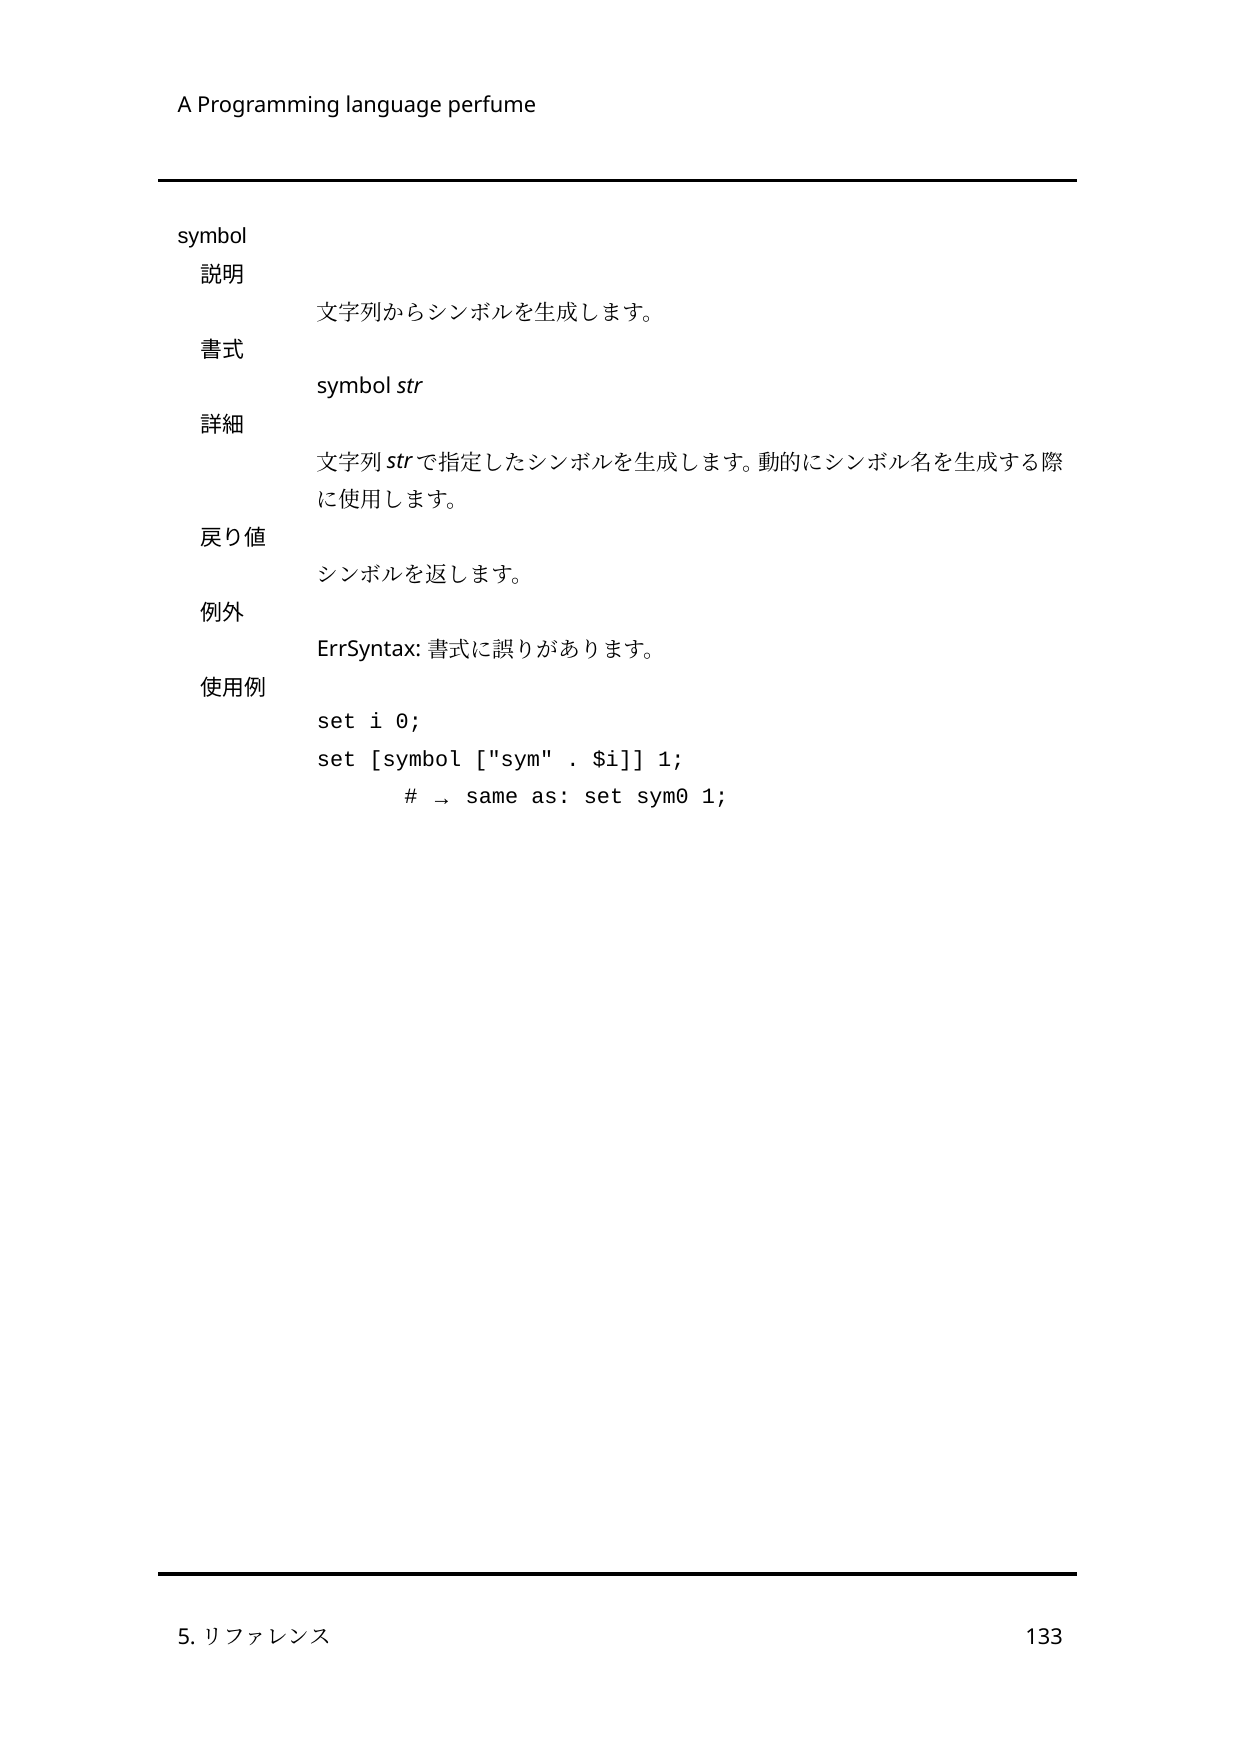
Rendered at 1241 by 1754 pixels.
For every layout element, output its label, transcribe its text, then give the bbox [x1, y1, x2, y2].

table_cell set i 0; set [symbol ["sym" . $i]] 1; # → same as: set sym0 1; [317, 667, 1063, 817]
table_cell 書式 [200, 329, 317, 404]
table_header 説明 [200, 254, 317, 329]
table_cell 例外 [200, 592, 317, 667]
table_cell 詳細 [200, 404, 317, 517]
table_cell シンボルを返します。 [317, 517, 1063, 592]
table_cell symbol str [317, 329, 1063, 404]
table_cell 戻り値 [200, 517, 317, 592]
table_cell 使用例 [200, 667, 317, 817]
table_cell ErrSyntax: 書式に誤りがあります。 [317, 592, 1063, 667]
subtitle symbol [177, 217, 1063, 254]
table_cell 文字列strで指定したシンボルを生成します。動的にシンボル名を生成する際に使用します。 [317, 404, 1063, 517]
table_header 文字列からシンボルを生成します。 [317, 254, 1063, 329]
